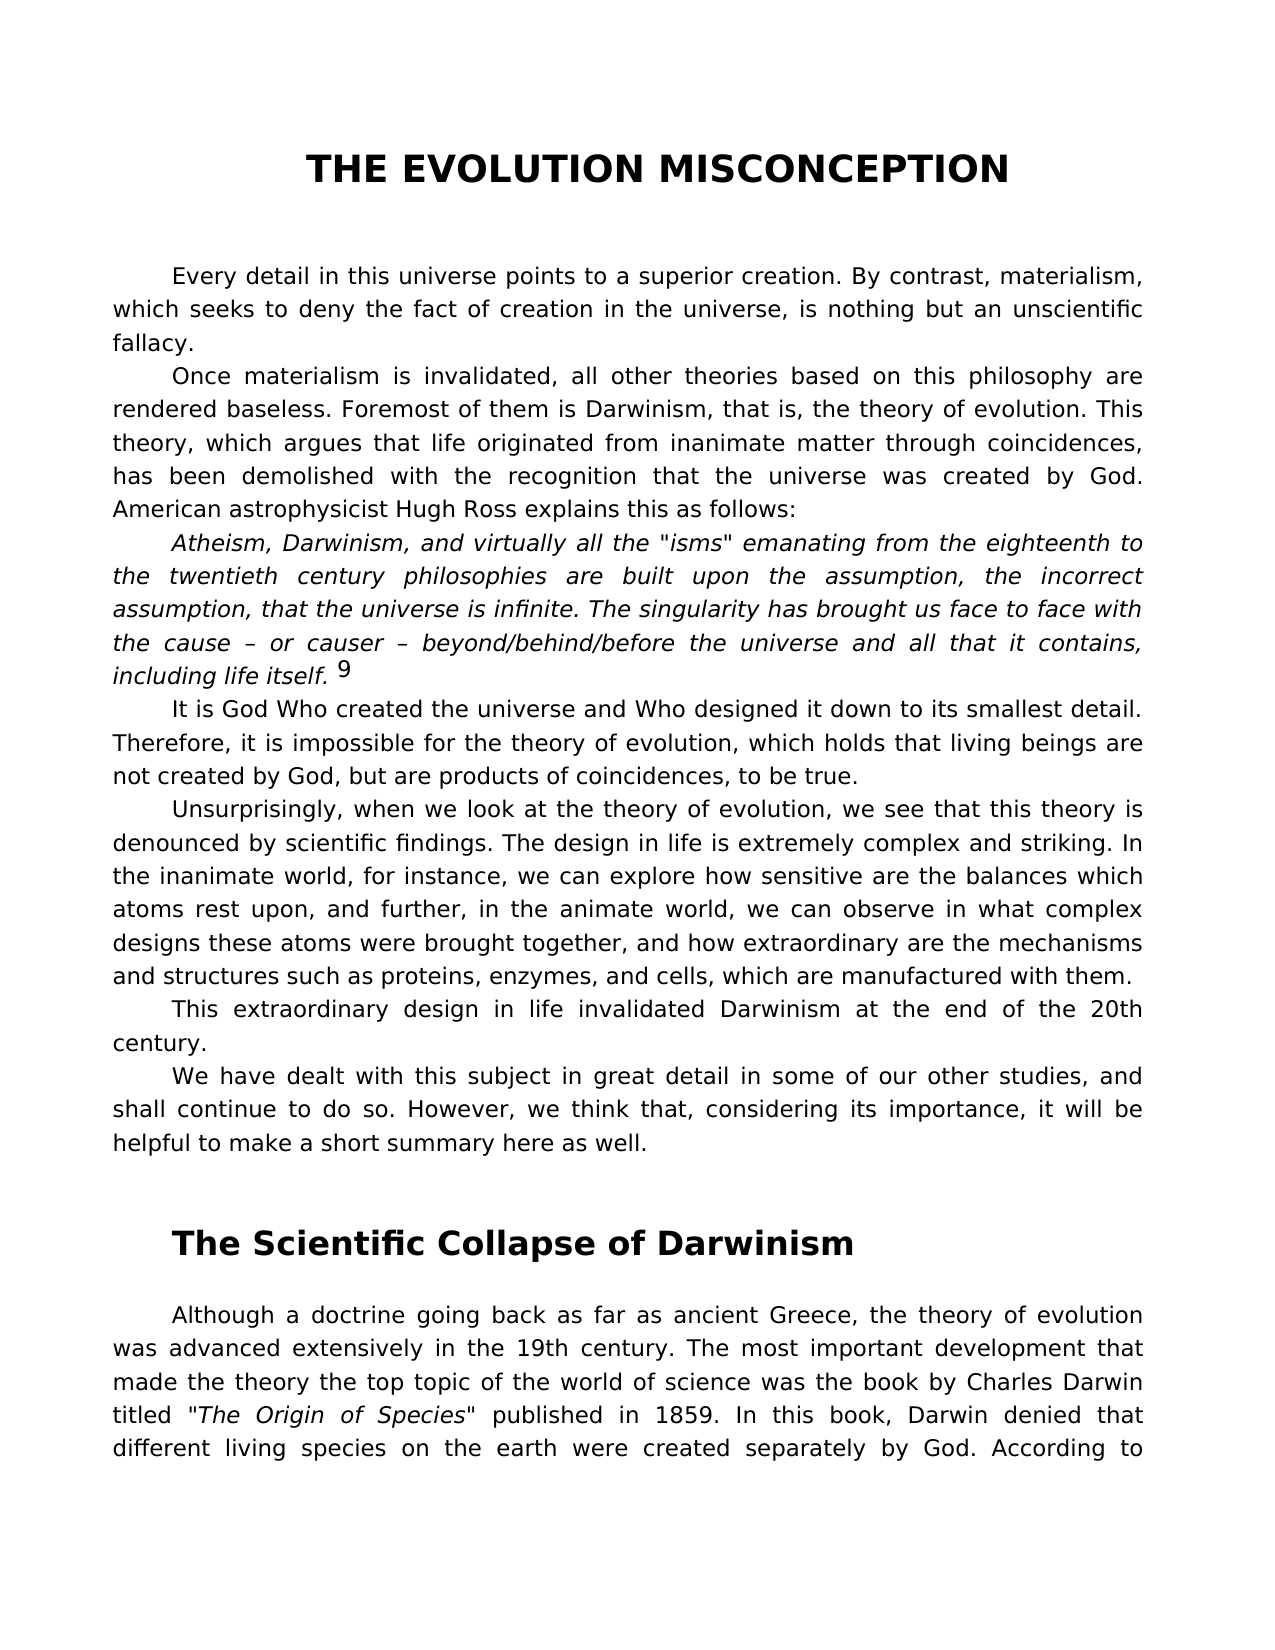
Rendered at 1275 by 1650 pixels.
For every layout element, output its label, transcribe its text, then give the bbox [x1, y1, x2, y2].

text Unsurprisingly, when we look at the theory of evolution, we see that this theory is denounced by scientific findings. The design in life is extremely complex and striking. In the inanimate world, for instance, we can explore how sensitive are the balances which atoms rest upon, and further, in the animate world, we can observe in what complex designs these atoms were brought together, and how extraordinary are the mechanisms and structures such as proteins, enzymes, and cells, which are manufactured with them. [112, 791, 1145, 991]
text We have dealt with this subject in great detail in some of our other studies, and shall continue to do so. However, we think that, considering its importance, it will be helpful to make a short summary here as well. [112, 1058, 1145, 1158]
text This extraordinary design in life invalidated Darwinism at the end of the 20th century. [112, 991, 1145, 1058]
text THE EVOLUTION MISCONCEPTION [112, 148, 1145, 191]
text Atheism, Darwinism, and virtually all the "isms" emanating from the eighteenth to the twentieth century philosophies are built upon the assumption, the incorrect assumption, that the universe is infinite. The singularity has brought us face to face with the cause – or causer – beyond/behind/before the universe and all that it contains, including life itself. 9 [112, 524, 1145, 691]
text Once materialism is invalidated, all other theories based on this philosophy are rendered baseless. Foremost of them is Darwinism, that is, the theory of evolution. This theory, which argues that life originated from inanimate matter through coincidences, has been demolished with the recognition that the universe was created by God. American astrophysicist Hugh Ross explains this as follows: [112, 358, 1145, 524]
text It is God Who created the universe and Who designed it down to its smallest detail. Therefore, it is impossible for the theory of evolution, which holds that living beings are not created by God, but are products of coincidences, to be true. [112, 691, 1145, 791]
text The Scientific Collapse of Darwinism [112, 1224, 1145, 1263]
text Every detail in this universe points to a superior creation. By contrast, materialism, which seeks to deny the fact of creation in the universe, is nothing but an unscientific fallacy. [112, 258, 1145, 358]
text Although a doctrine going back as far as ancient Greece, the theory of evolution was advanced extensively in the 19th century. The most important development that made the theory the top topic of the world of science was the book by Charles Darwin titled "The Origin of Species" published in 1859. In this book, Darwin denied that different living species on the earth were created separately by God. According to [112, 1297, 1145, 1463]
